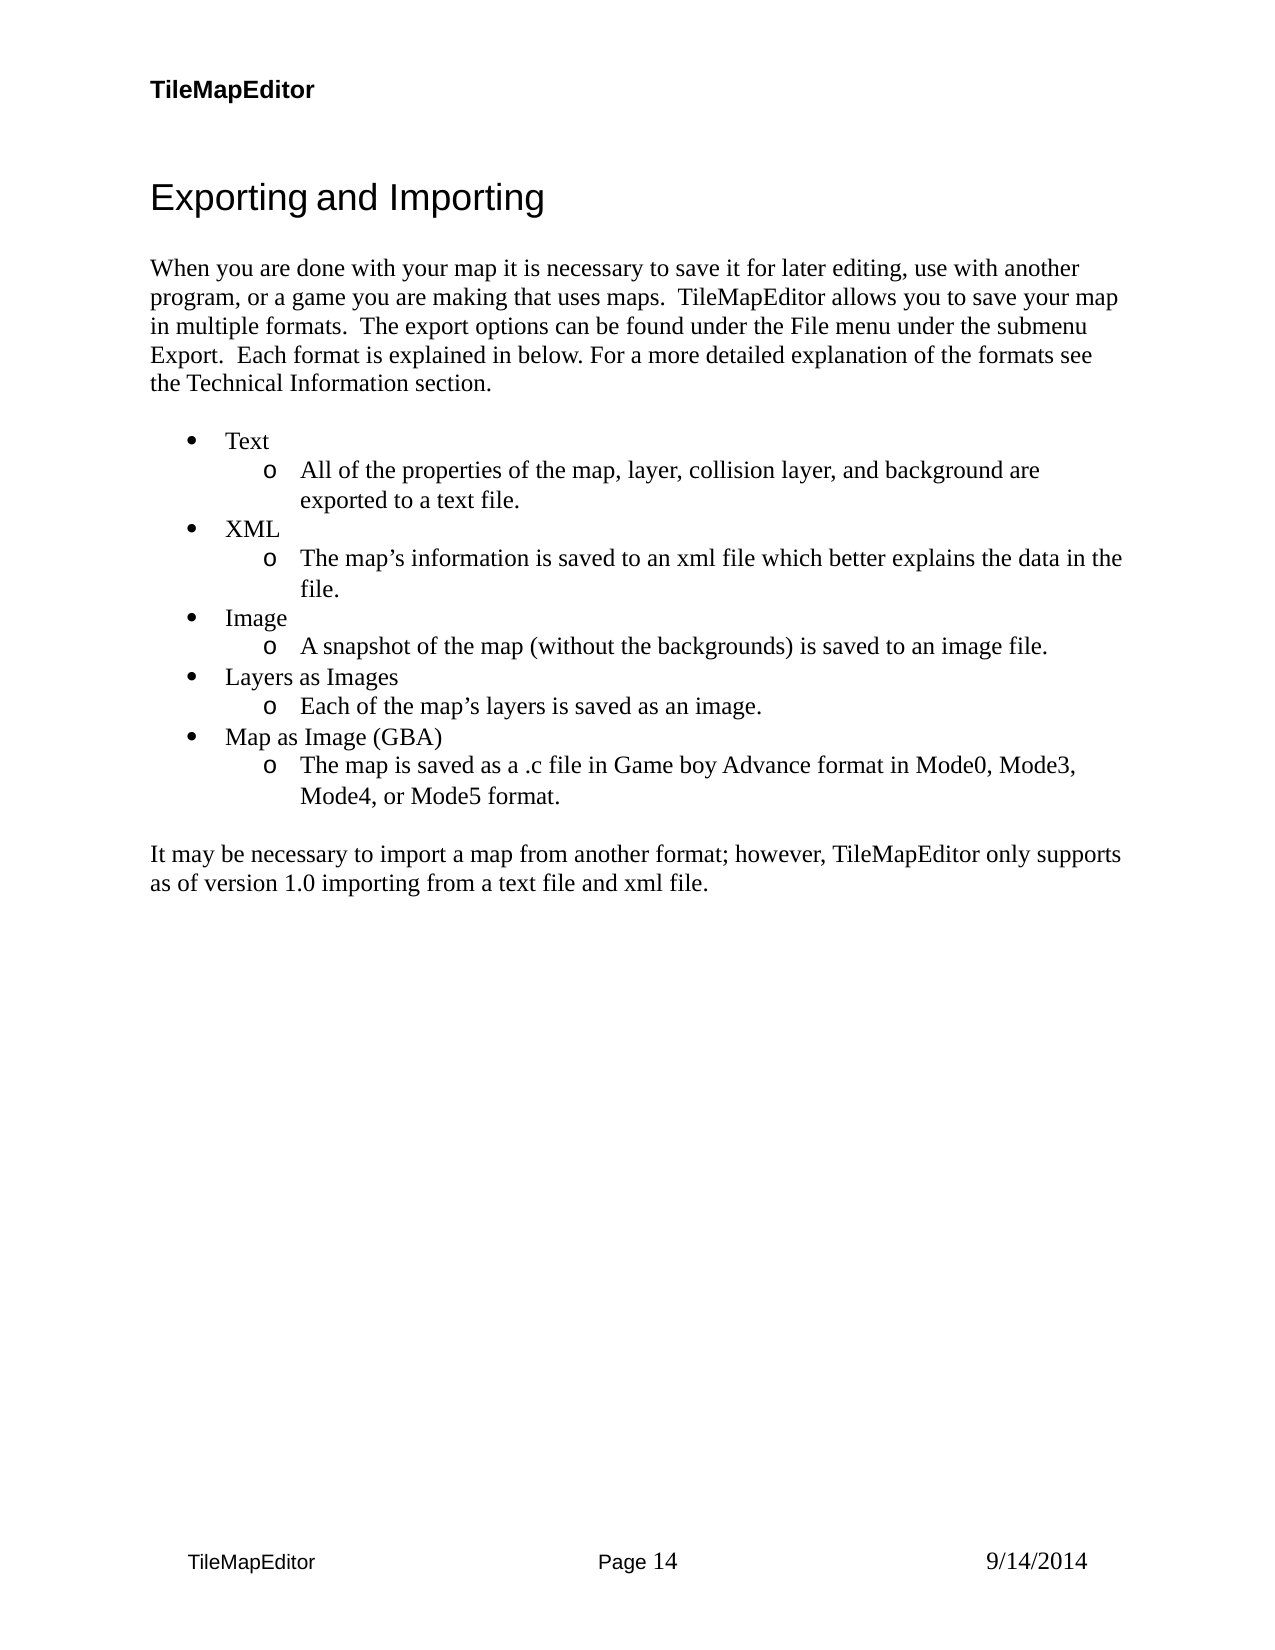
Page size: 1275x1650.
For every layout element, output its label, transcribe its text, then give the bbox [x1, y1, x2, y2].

list All of the properties of the map, layer, collision layer, and background are exported to a text file. [262, 455, 1125, 514]
list XML [187, 514, 1125, 543]
list Each of the map’s layers is saved as an image. [262, 691, 1125, 722]
list Layers as Images [187, 662, 1125, 691]
list A snapshot of the map (without the backgrounds) is saved to an image file. [262, 631, 1125, 662]
text It may be necessary to import a map from another format; however, TileMapEditor only supports as of version 1.0 importing from a text file and xml file. [150, 839, 1125, 896]
text When you are done with your map it is necessary to save it for later editing, use with another program, or a game you are making that uses maps. TileMapEditor allows you to save your map in multiple formats. The export options can be found under the File menu under the submenu Export. Each format is explained in below. For a more detailed explanation of the formats see the Technical Information section. [150, 253, 1125, 397]
list The map is saved as a .c file in Game boy Advance format in Mode0, Mode3, Mode4, or Mode5 format. [262, 751, 1125, 810]
list The map’s information is saved to an xml file which better explains the data in the file. [262, 543, 1125, 603]
subtitle Exporting and Importing [150, 175, 1125, 218]
list Image [187, 603, 1125, 631]
list Map as Image (GBA) [187, 722, 1125, 751]
list Text [187, 426, 1125, 455]
